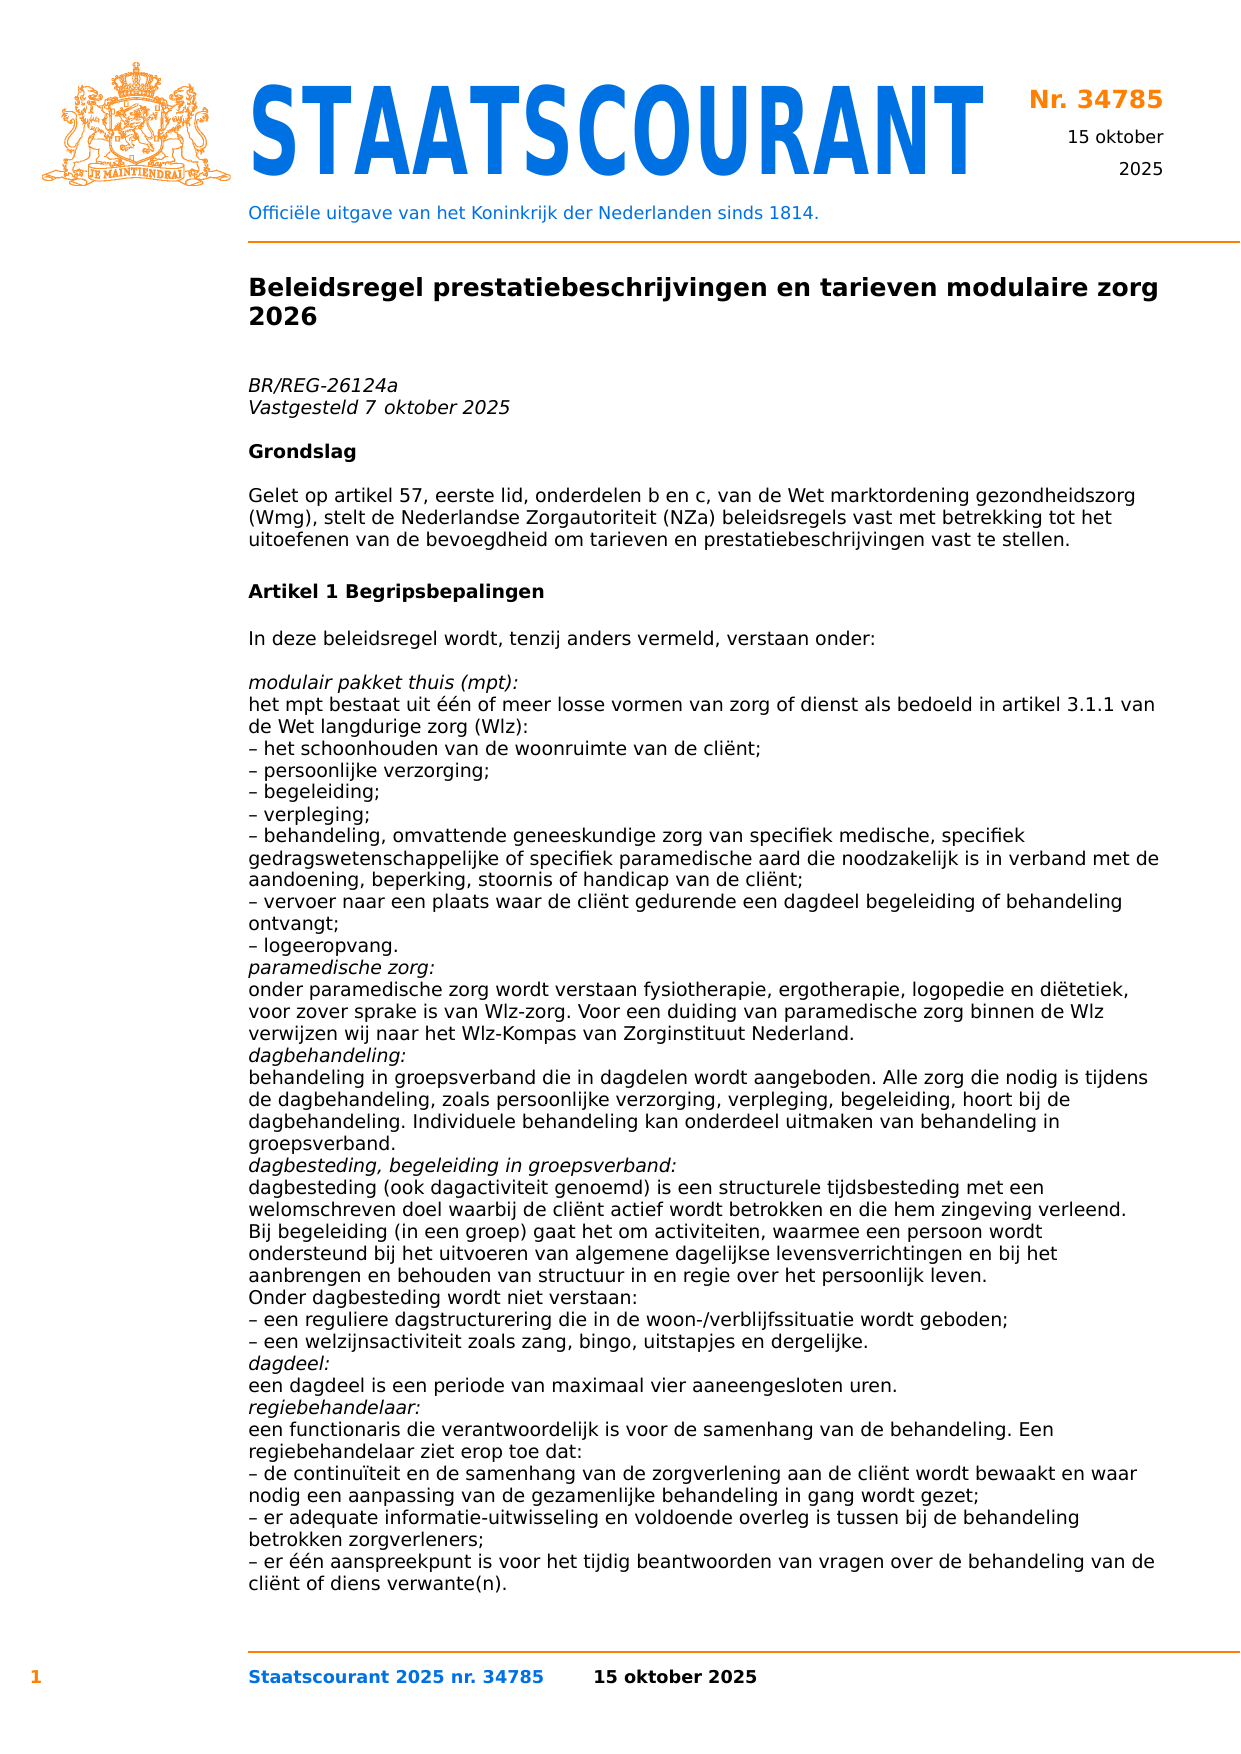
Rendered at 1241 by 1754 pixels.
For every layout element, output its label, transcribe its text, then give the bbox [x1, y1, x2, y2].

table_header STAATSCOURANT [248, 62, 998, 203]
text – logeeropvang. [248, 935, 1163, 957]
text dagbesteding (ook dagactiviteit genoemd) is een structurele tijdsbesteding met een welomschreven doel waarbij de cliënt actief wordt betrokken en die hem zingeving verleend. [248, 1177, 1163, 1221]
table_cell 2025 [998, 153, 1240, 203]
text – de continuïteit en de samenhang van de zorgverlening aan de cliënt wordt bewaakt en waar nodig een aanpassing van de gezamenlijke behandeling in gang wordt gezet; [248, 1463, 1163, 1507]
text een dagdeel is een periode van maximaal vier aaneengesloten uren. [248, 1375, 1163, 1397]
text – het schoonhouden van de woonruimte van de cliënt; [248, 737, 1163, 759]
text Gelet op artikel 57, eerste lid, onderdelen b en c, van de Wet marktordening gezondheidszorg (Wmg), stelt de Nederlandse Zorgautoriteit (NZa) beleidsregels vast met betrekking tot het uitoefenen van de bevoegdheid om tarieven en prestatiebeschrijvingen vast te stellen. [248, 485, 1163, 551]
text – er adequate informatie-uitwisseling en voldoende overleg is tussen bij de behandeling betrokken zorgverleners; [248, 1507, 1163, 1551]
text Bij begeleiding (in een groep) gaat het om activiteiten, waarmee een persoon wordt ondersteund bij het uitvoeren van algemene dagelijkse levensverrichtingen en bij het aanbrengen en behouden van structuur in en regie over het persoonlijk leven. [248, 1221, 1163, 1287]
text BR/REG-26124a [248, 375, 1163, 397]
text – een reguliere dagstructurering die in de woon-/verblijfssituatie wordt geboden; [248, 1309, 1163, 1331]
table_header Nr. 34785 [998, 62, 1240, 121]
text Grondslag [248, 441, 1163, 463]
text Onder dagbesteding wordt niet verstaan: [248, 1287, 1163, 1309]
text onder paramedische zorg wordt verstaan fysiotherapie, ergotherapie, logopedie en diëtetiek, voor zover sprake is van Wlz-zorg. Voor een duiding van paramedische zorg binnen de Wlz verwijzen wij naar het Wlz-Kompas van Zorginstituut Nederland. [248, 979, 1163, 1045]
text paramedische zorg: [248, 957, 1163, 979]
text modulair pakket thuis (mpt): [248, 672, 1163, 693]
text het mpt bestaat uit één of meer losse vormen van zorg of dienst als bedoeld in artikel 3.1.1 van de Wet langdurige zorg (Wlz): [248, 693, 1163, 737]
picture [41, 62, 231, 186]
text – een welzijnsactiviteit zoals zang, bingo, uitstapjes en dergelijke. [248, 1331, 1163, 1353]
text – behandeling, omvattende geneeskundige zorg van specifiek medische, specifiek gedragswetenschappelijke of specifiek paramedische aard die noodzakelijk is in verband met de aandoening, beperking, stoornis of handicap van de cliënt; [248, 825, 1163, 891]
text dagbehandeling: [248, 1045, 1163, 1067]
text behandeling in groepsverband die in dagdelen wordt aangeboden. Alle zorg die nodig is tijdens de dagbehandeling, zoals persoonlijke verzorging, verpleging, begeleiding, hoort bij de dagbehandeling. Individuele behandeling kan onderdeel uitmaken van behandeling in groepsverband. [248, 1067, 1163, 1155]
text dagbesteding, begeleiding in groepsverband: [248, 1155, 1163, 1177]
text – vervoer naar een plaats waar de cliënt gedurende een dagdeel begeleiding of behandeling ontvangt; [248, 891, 1163, 935]
text – er één aanspreekpunt is voor het tijdig beantwoorden van vragen over de behandeling van de cliënt of diens verwante(n). [248, 1551, 1163, 1595]
text – begeleiding; [248, 781, 1163, 803]
subtitle Artikel 1 Begripsbepalingen [248, 581, 1163, 603]
table_cell Officiële uitgave van het Koninkrijk der Nederlanden sinds 1814. [248, 203, 1240, 241]
subtitle Beleidsregel prestatiebeschrijvingen en tarieven modulaire zorg 2026 [248, 273, 1163, 331]
text Vastgesteld 7 oktober 2025 [248, 397, 1163, 419]
table_header [25, 62, 248, 241]
text regiebehandelaar: [248, 1397, 1163, 1419]
text In deze beleidsregel wordt, tenzij anders vermeld, verstaan onder: [248, 628, 1163, 650]
text – verpleging; [248, 803, 1163, 825]
text een functionaris die verantwoordelijk is voor de samenhang van de behandeling. Een regiebehandelaar ziet erop toe dat: [248, 1419, 1163, 1463]
text – persoonlijke verzorging; [248, 759, 1163, 781]
table_cell 15 oktober [998, 121, 1240, 153]
text dagdeel: [248, 1353, 1163, 1375]
